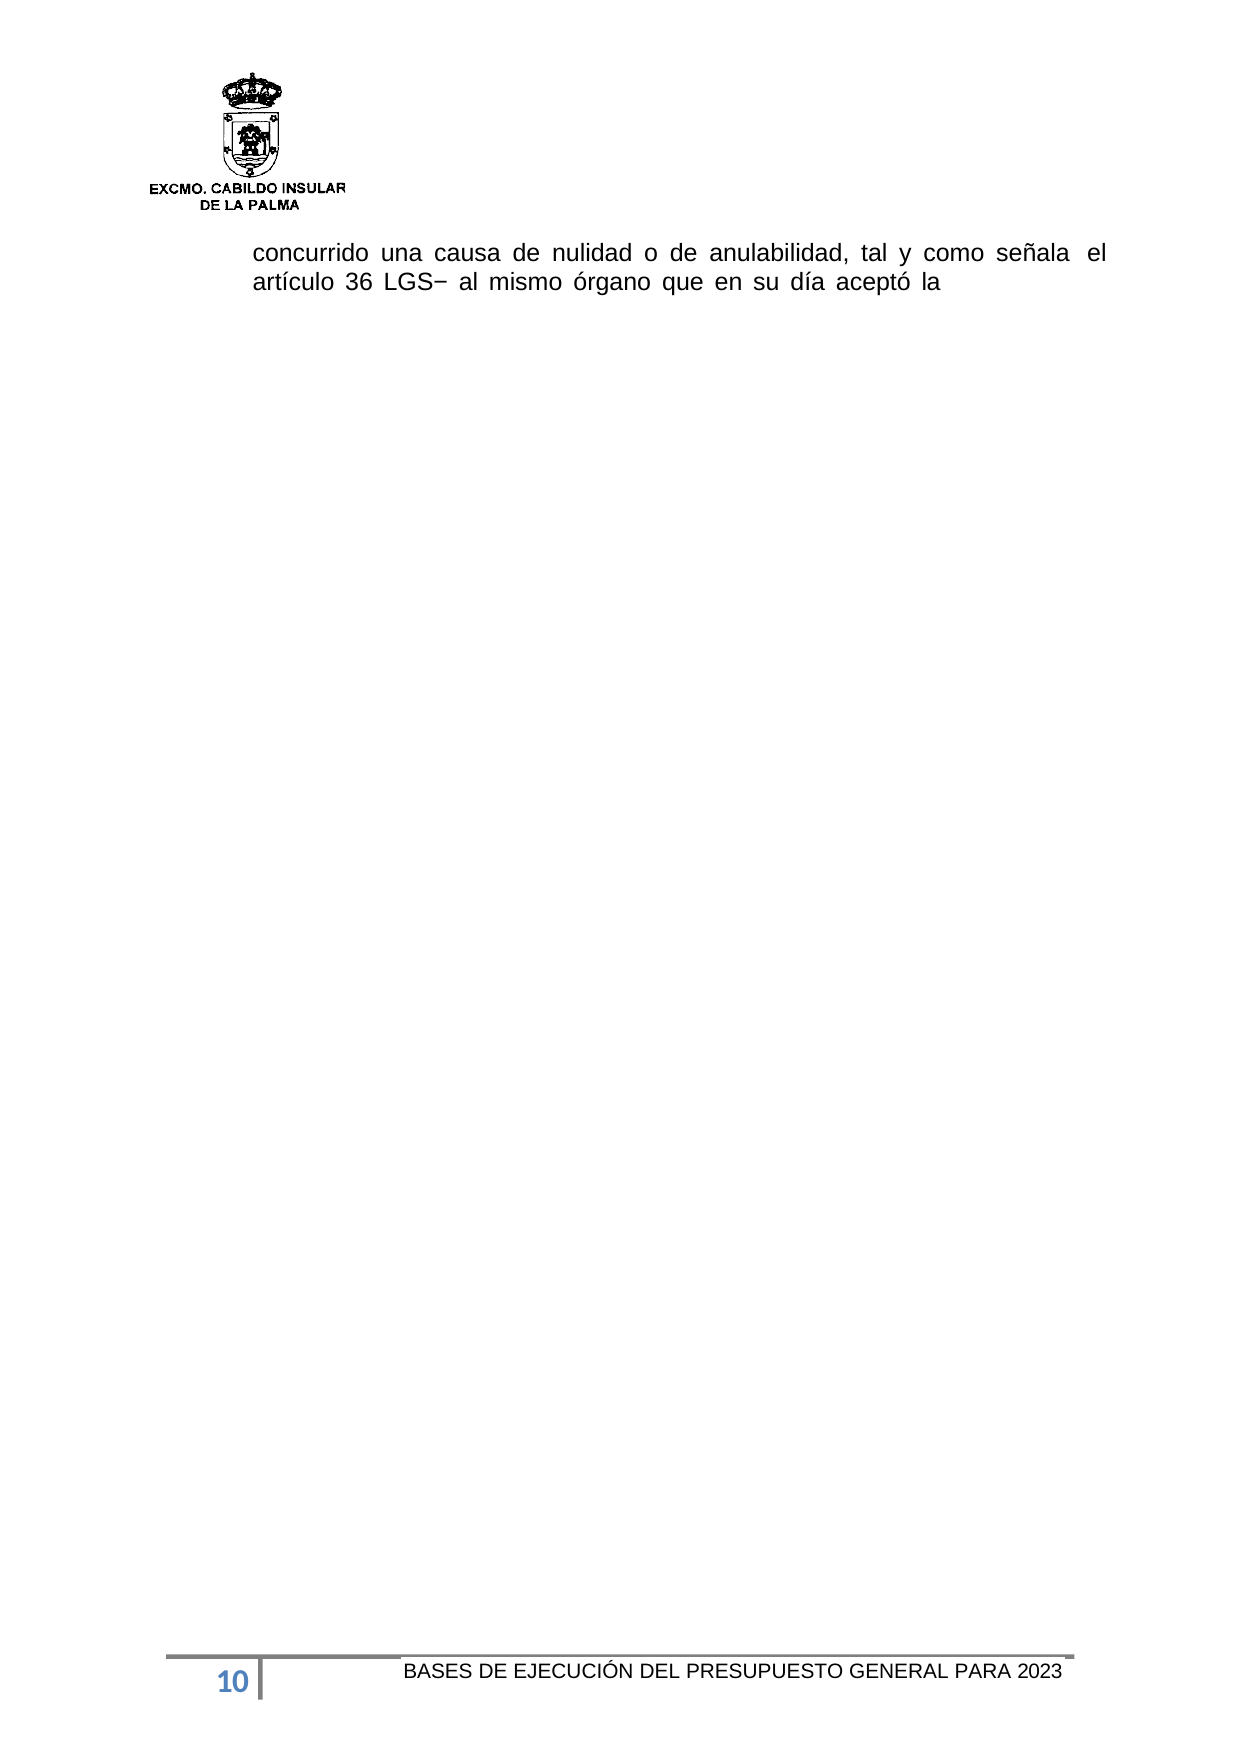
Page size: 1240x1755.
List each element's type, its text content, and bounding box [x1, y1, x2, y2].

list concurrido una causa de nulidad o de anulabilidad, tal y como señala el artículo 36 LGS− al mismo órgano que en su día aceptó la [215, 238, 1106, 295]
